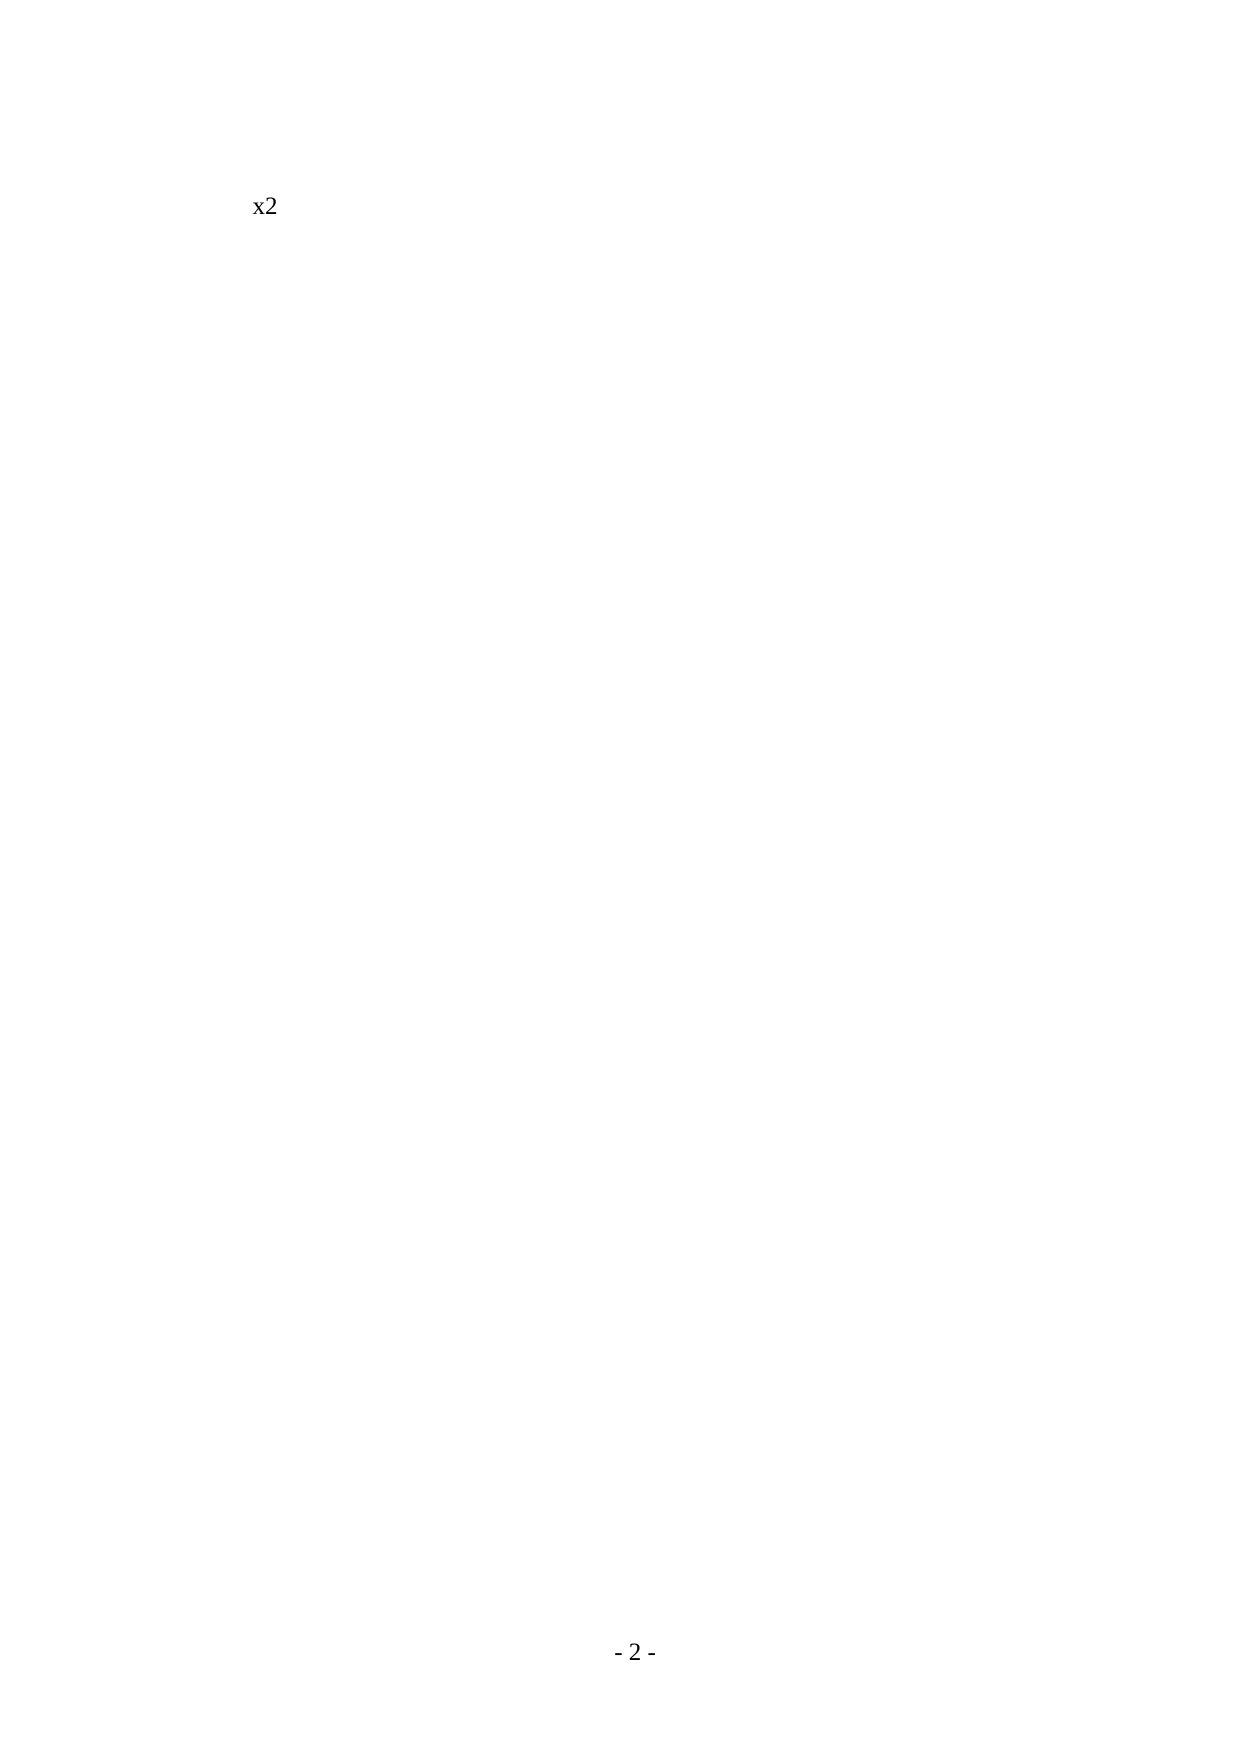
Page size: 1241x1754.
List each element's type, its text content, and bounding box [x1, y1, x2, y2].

text x2 [177, 191, 1093, 220]
